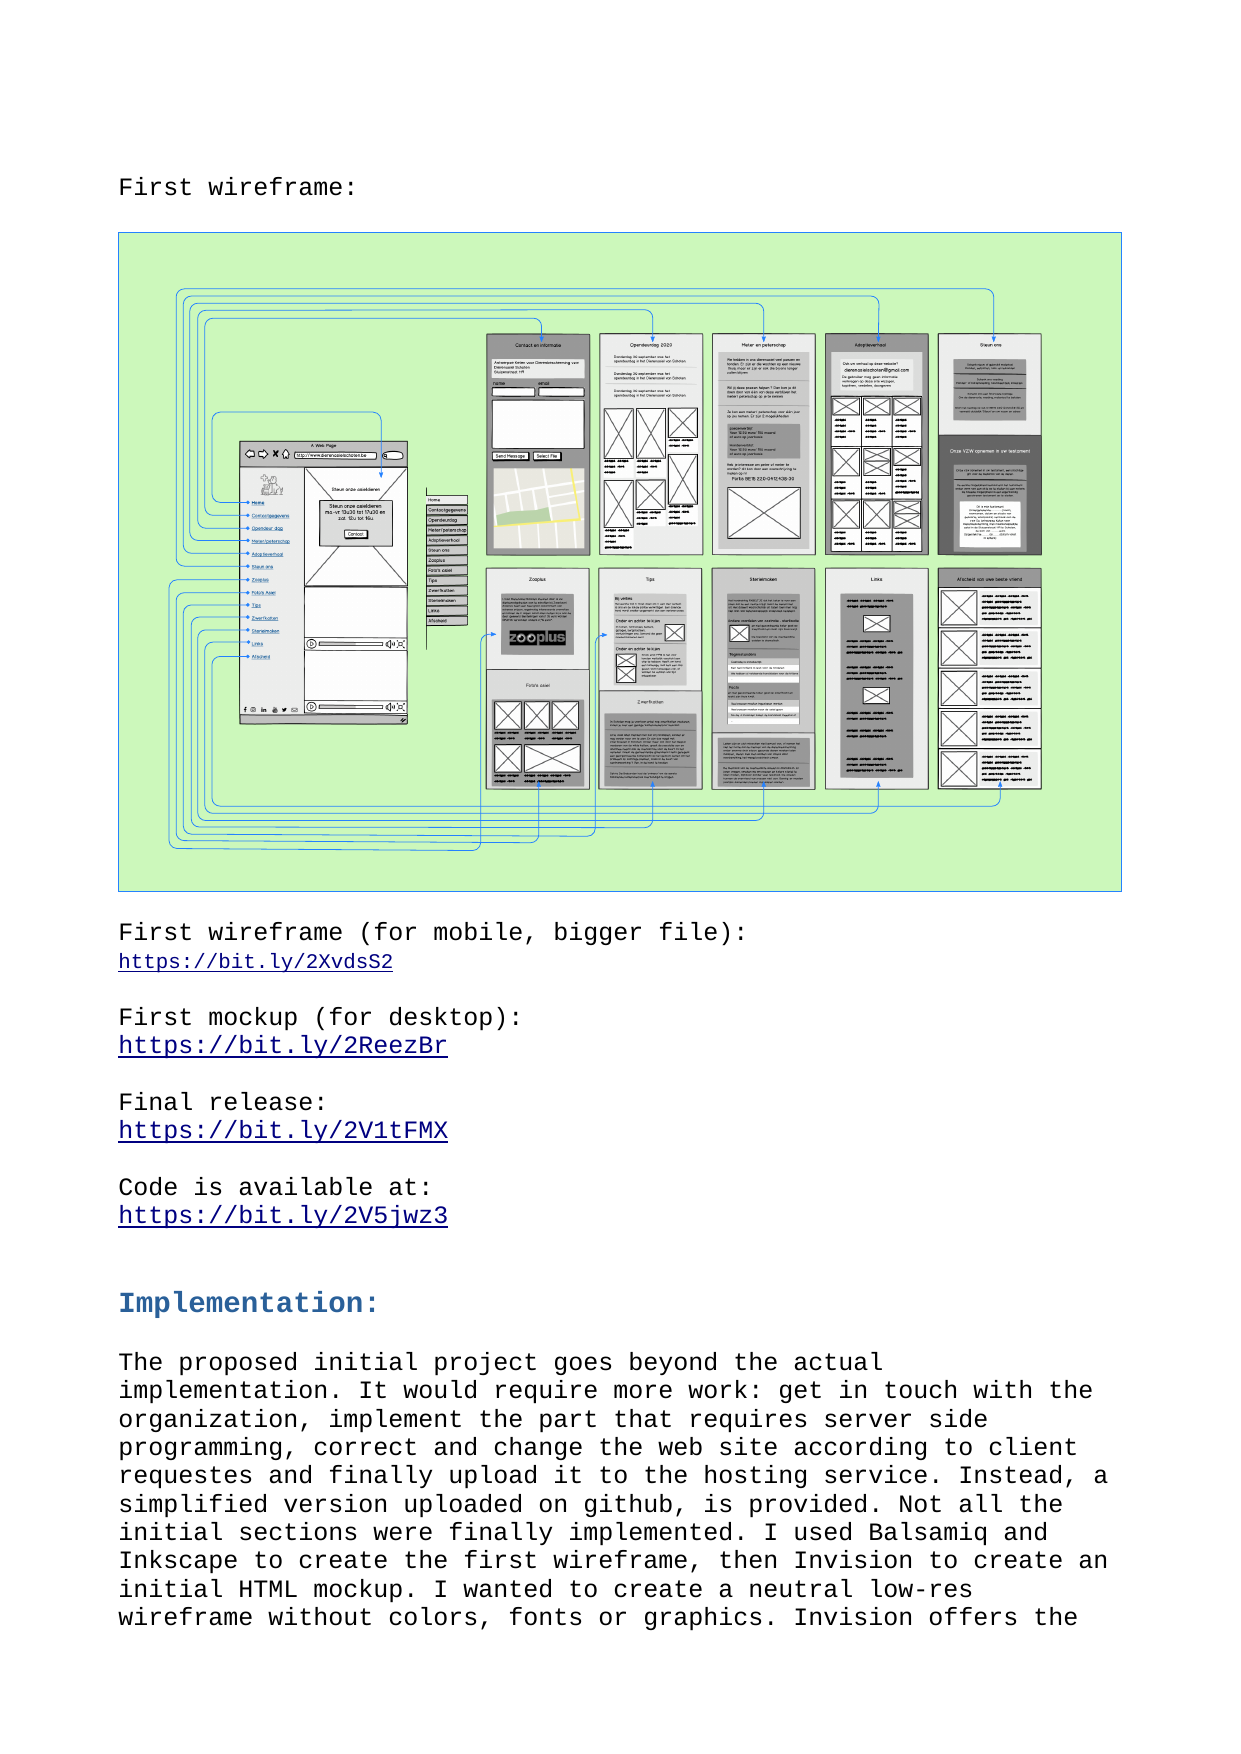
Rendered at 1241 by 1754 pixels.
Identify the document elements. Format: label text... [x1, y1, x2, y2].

text Final release: [118, 1090, 1122, 1118]
text https://bit.ly/2V5jwz3 [118, 1203, 1122, 1231]
text https://bit.ly/2ReezBr [118, 1033, 1122, 1061]
text First wireframe (for mobile, bigger file): [118, 920, 1122, 948]
text https://bit.ly/2V1tFMX [118, 1118, 1122, 1146]
text Implementation: [118, 1288, 1122, 1321]
text First mockup (for desktop): [118, 1005, 1122, 1033]
text The proposed initial project goes beyond the actual implementation. It would require more work: get in touch with the organization, implement the part that requires server side programming, correct and change the web site according to client requestes and finally upload it to the hosting service. Instead, a simplified version uploaded on github, is provided. Not all the initial sections were finally implemented. I used Balsamiq and Inkscape to create the first wireframe, then Invision to create an initial HTML mockup. I wanted to create a neutral low-res wireframe without colors, fonts or graphics. Invision offers the [118, 1349, 1122, 1633]
text Code is available at: [118, 1175, 1122, 1203]
text https://bit.ly/2XvdsS2 [118, 948, 1122, 976]
text First wireframe: [118, 175, 1122, 203]
